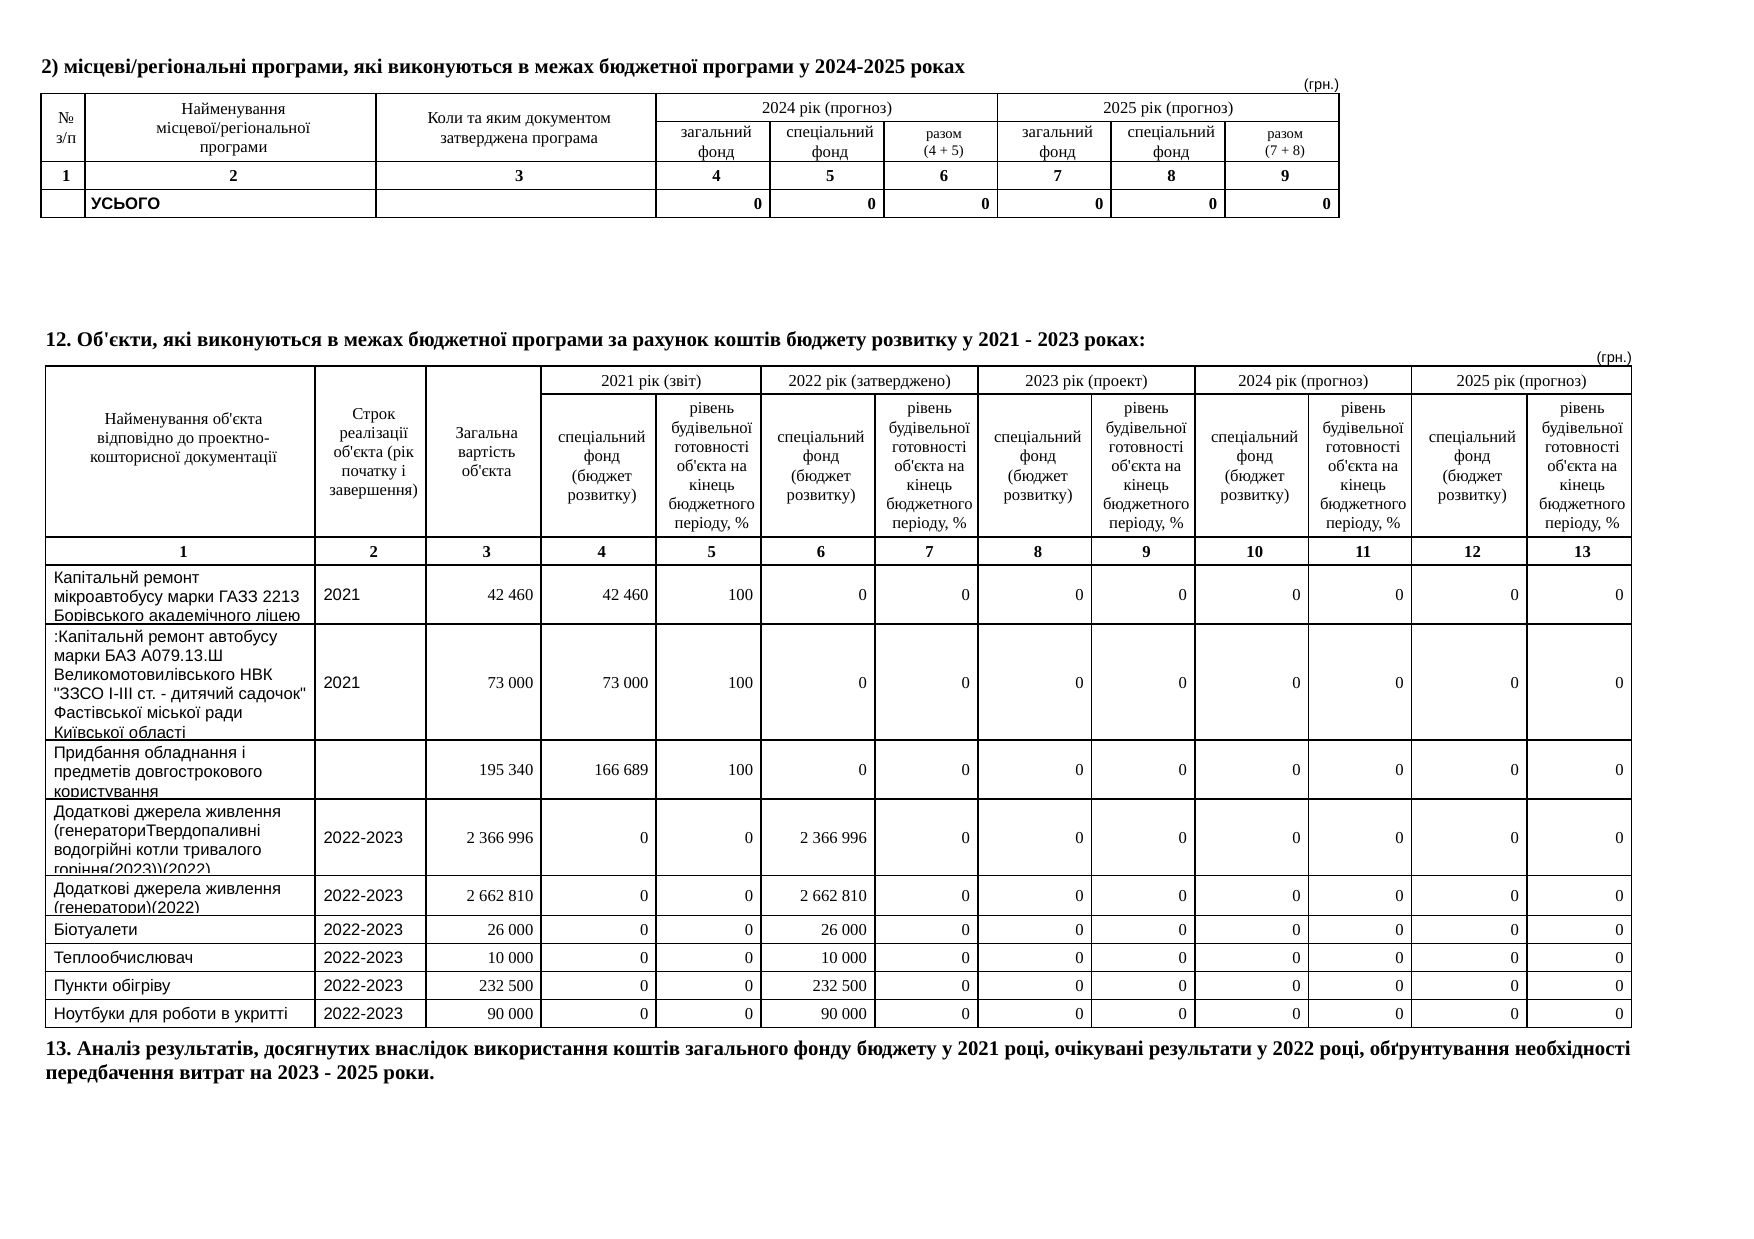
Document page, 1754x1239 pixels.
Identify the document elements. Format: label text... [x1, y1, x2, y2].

table_cell Строк реалізації об'єкта (рік початку і завершення) [316, 367, 425, 536]
table_cell [1631, 40, 1707, 93]
table_cell [1711, 536, 1716, 564]
table_cell [1711, 256, 1716, 312]
table_cell рівень будівельної готовності об'єкта на кінець бюджетного періоду, % [1528, 395, 1631, 536]
table_cell [1711, 93, 1716, 121]
table_cell [1707, 393, 1711, 536]
table_cell [1716, 564, 1753, 623]
table_cell 0 [1196, 566, 1308, 623]
table_cell [1711, 393, 1716, 536]
table_header [1707, 0, 1711, 40]
table_cell [761, 218, 770, 256]
table_cell [1340, 189, 1412, 217]
table_cell [1412, 40, 1527, 93]
table_cell 0 [979, 916, 1091, 943]
table_cell [1707, 536, 1711, 564]
table_cell [1711, 875, 1716, 914]
table_header [1711, 0, 1716, 40]
table_cell Коли та яким документом затверджена програма [377, 94, 655, 161]
table_cell [0, 161, 40, 188]
table_header [1225, 0, 1308, 40]
table_cell [0, 915, 41, 943]
table_cell 2024 рік (прогноз) [657, 94, 997, 121]
table_cell [1711, 189, 1716, 217]
table_cell [315, 218, 376, 256]
table_cell [1707, 161, 1711, 188]
table_cell [978, 218, 997, 256]
table_cell [770, 218, 875, 256]
table_cell [0, 217, 41, 256]
table_cell 0 [1412, 566, 1526, 623]
table_cell загальний фонд [657, 122, 769, 161]
table_cell [1195, 218, 1225, 256]
table_cell [541, 218, 656, 256]
table_cell [1527, 93, 1631, 121]
table_cell 0 [542, 972, 655, 999]
table_header [770, 0, 875, 40]
table_cell 0 [1412, 625, 1526, 739]
table_cell 100 [657, 566, 760, 623]
table_cell [0, 875, 41, 914]
table_cell [1339, 217, 1412, 256]
table_cell [41, 1091, 45, 1136]
table_cell спеціальний фонд (бюджет розвитку) [979, 395, 1091, 536]
table_cell [41, 256, 45, 312]
table_cell [1195, 256, 1225, 312]
table_cell 0 [1196, 944, 1308, 971]
table_cell Придбання обладнання і предметів довгострокового користування [46, 741, 314, 798]
table_cell 7 [876, 538, 977, 564]
table_header [875, 0, 884, 40]
table_cell 0 [1309, 625, 1411, 739]
table_cell [1716, 875, 1753, 914]
table_cell [875, 218, 884, 256]
table_cell 0 [876, 876, 977, 914]
table_cell 26 000 [427, 916, 540, 943]
table_cell [0, 312, 41, 365]
table_cell [1632, 536, 1707, 564]
table_cell [1527, 217, 1631, 256]
table_header [884, 0, 978, 40]
table_cell [1631, 256, 1707, 312]
table_cell [1632, 365, 1707, 393]
table_cell 6 [885, 162, 997, 188]
table_cell 0 [1226, 190, 1338, 217]
table_cell [1632, 393, 1707, 536]
table_cell 2022-2023 [316, 1000, 425, 1027]
table_cell Найменування місцевої/регіональної програми [86, 94, 375, 161]
table_cell [1716, 40, 1753, 93]
table_cell 2 366 996 [427, 800, 540, 875]
table_cell 0 [1528, 1000, 1631, 1027]
table_cell [1340, 121, 1412, 161]
table_cell 0 [1309, 944, 1411, 971]
table_cell 0 [1196, 741, 1308, 798]
table_cell 0 [1196, 972, 1308, 999]
table_cell [1340, 161, 1412, 188]
table_cell 0 [657, 972, 760, 999]
table_cell 90 000 [762, 1000, 874, 1027]
table_cell 0 [979, 566, 1091, 623]
table_cell [1632, 915, 1707, 943]
table_cell 2 [316, 538, 425, 564]
table_cell [41, 1027, 45, 1091]
table_cell 0 [1309, 566, 1411, 623]
table_cell [0, 393, 41, 536]
table_cell 90 000 [427, 1000, 540, 1027]
table_cell [1711, 40, 1716, 93]
table_cell [1632, 623, 1707, 739]
table_cell спеціальний фонд (бюджет розвитку) [542, 395, 655, 536]
table_cell [1711, 943, 1716, 971]
table_cell [1707, 915, 1711, 943]
table_cell [1527, 189, 1631, 217]
table_cell Додаткові джерела живлення (генераториТвердопаливні водогрійні котли тривалого горіння(2023))(2022) [46, 800, 314, 875]
table_header [85, 0, 315, 40]
table_cell 0 [1196, 876, 1308, 914]
table_cell 5 [657, 538, 760, 564]
table_cell 10 000 [762, 944, 874, 971]
table_cell 195 340 [427, 741, 540, 798]
table_cell 0 [1092, 800, 1194, 875]
table_cell 2022-2023 [316, 944, 425, 971]
table_cell [316, 741, 425, 798]
table_cell 2022-2023 [316, 916, 425, 943]
table_cell 0 [1528, 800, 1631, 875]
table_cell 0 [1528, 741, 1631, 798]
table_cell Найменування об'єкта відповідно до проектно- кошторисної документації [46, 367, 314, 536]
table_cell 0 [979, 944, 1091, 971]
table_cell [1716, 999, 1753, 1027]
table_cell загальний фонд [998, 122, 1110, 161]
table_cell [1631, 93, 1707, 121]
table_cell 0 [1309, 741, 1411, 798]
table_cell 0 [1528, 566, 1631, 623]
table_cell [1631, 121, 1707, 161]
table_cell 0 [1309, 800, 1411, 875]
table_cell [426, 256, 541, 312]
table_cell [41, 943, 45, 971]
table_header [1111, 0, 1195, 40]
table_cell [1716, 217, 1753, 256]
table_cell 0 [1309, 876, 1411, 914]
table_cell [1716, 93, 1753, 121]
table_cell [1716, 189, 1753, 217]
table_cell 100 [657, 741, 760, 798]
table_cell 2021 рік (звіт) [542, 367, 760, 393]
table_cell [1716, 623, 1753, 739]
table_cell Капітальнй ремонт мікроавтобусу марки ГАЗЗ 2213 Борівського академічного ліцею [46, 566, 314, 623]
table_cell [1412, 217, 1527, 256]
table_cell рівень будівельної готовності об'єкта на кінець бюджетного періоду, % [1092, 395, 1194, 536]
table_cell [1707, 623, 1711, 739]
table_cell [1707, 798, 1711, 875]
table_cell [41, 999, 45, 1027]
table_cell [1707, 189, 1711, 217]
table_cell 0 [876, 1000, 977, 1027]
table_cell [1707, 365, 1711, 393]
table_cell [1632, 798, 1707, 875]
table_cell 0 [1528, 625, 1631, 739]
table_cell [884, 256, 978, 312]
table_cell спеціальний фонд (бюджет розвитку) [762, 395, 874, 536]
table_cell 12 [1412, 538, 1526, 564]
table_cell 0 [876, 800, 977, 875]
table_cell Додаткові джерела живлення (генератори)(2022) [46, 876, 314, 914]
table_cell 0 [542, 916, 655, 943]
table_cell [1092, 218, 1111, 256]
table_cell 2022-2023 [316, 800, 425, 875]
table_cell 0 [657, 1000, 760, 1027]
table_cell [1527, 256, 1631, 312]
table_cell [42, 190, 84, 217]
table_header [1631, 0, 1707, 40]
table_cell спеціальний фонд (бюджет розвитку) [1412, 395, 1526, 536]
table_cell рівень будівельної готовності об'єкта на кінець бюджетного періоду, % [1309, 395, 1411, 536]
table_cell [1716, 536, 1753, 564]
table_cell [1707, 999, 1711, 1027]
table_cell 3 [427, 538, 540, 564]
table_cell спеціальний фонд [771, 122, 883, 161]
table_cell 0 [1528, 916, 1631, 943]
table_cell 4 [657, 162, 769, 188]
table_cell 0 [1412, 916, 1526, 943]
table_cell [1707, 40, 1711, 93]
table_cell [1707, 93, 1711, 121]
table_header [1527, 0, 1631, 40]
table_cell 166 689 [542, 741, 655, 798]
table_cell [1340, 93, 1412, 121]
table_cell [0, 189, 40, 217]
table_cell 42 460 [542, 566, 655, 623]
table_cell [1631, 189, 1707, 217]
table_cell [41, 393, 45, 536]
table_cell [0, 365, 41, 393]
table_cell [45, 256, 85, 312]
table_cell [1412, 93, 1527, 121]
table_cell [1711, 365, 1716, 393]
table_cell 0 [1196, 1000, 1308, 1027]
table_cell [1412, 161, 1527, 188]
table_cell [1716, 121, 1753, 161]
table_cell [1632, 971, 1707, 999]
table_cell [1111, 256, 1195, 312]
table_cell 0 [979, 800, 1091, 875]
table_cell разом (4 + 5) [885, 122, 997, 161]
table_cell [41, 218, 45, 256]
table_cell 0 [1412, 1000, 1526, 1027]
table_cell 2022-2023 [316, 876, 425, 914]
table_cell 26 000 [762, 916, 874, 943]
table_cell [376, 256, 426, 312]
table_cell 2 662 810 [427, 876, 540, 914]
table_cell [0, 93, 40, 121]
table_cell [0, 121, 40, 161]
table_header [0, 0, 41, 40]
table_cell [1711, 971, 1716, 999]
table_cell [0, 256, 41, 312]
table_cell 5 [771, 162, 883, 188]
table_cell 1 [42, 162, 84, 188]
table_cell 100 [657, 625, 760, 739]
table_cell (грн.) [1225, 40, 1339, 93]
table_cell Загальна вартість об'єкта [427, 367, 540, 536]
table_cell 13. Аналіз результатів, досягнутих внаслідок використання коштів загального фонду бюджету у 2021 році, очікувані результати у 2022 році, обґрунтування необхідності передбачення витрат на 2023 - 2025 роки. [45, 1027, 1716, 1091]
table_cell [376, 218, 426, 256]
table_cell [1707, 312, 1711, 365]
table_cell 13 [1528, 538, 1631, 564]
table_cell 2 662 810 [762, 876, 874, 914]
table_cell [41, 915, 45, 943]
table_cell [1632, 875, 1707, 914]
table_cell [1631, 217, 1707, 256]
table_cell [1716, 365, 1753, 393]
table_cell 2 366 996 [762, 800, 874, 875]
table_cell (грн.) [1527, 312, 1631, 365]
table_cell [1339, 40, 1412, 93]
table_cell [1309, 256, 1339, 312]
table_cell [1339, 256, 1412, 312]
table_cell 0 [542, 944, 655, 971]
table_cell 73 000 [542, 625, 655, 739]
table_cell [41, 798, 45, 875]
table_cell 0 [1528, 876, 1631, 914]
table_cell [1711, 217, 1716, 256]
table_cell 0 [876, 566, 977, 623]
table_cell [1631, 161, 1707, 188]
table_cell [1412, 256, 1527, 312]
table_cell 0 [1309, 1000, 1411, 1027]
table_header [41, 0, 45, 40]
table_cell [998, 218, 1092, 256]
table_cell 2021 [316, 625, 425, 739]
table_cell 0 [542, 876, 655, 914]
table_cell 0 [762, 741, 874, 798]
table_cell 2024 рік (прогноз) [1196, 367, 1411, 393]
table_header [1716, 0, 1753, 40]
table_cell [1111, 218, 1195, 256]
table_cell № з/п [42, 94, 84, 161]
table_cell [1716, 256, 1753, 312]
table_cell Теплообчислювач [46, 944, 314, 971]
table_cell [0, 971, 41, 999]
table_header [541, 0, 656, 40]
table_cell [1716, 393, 1753, 536]
table_cell 10 000 [427, 944, 540, 971]
table_cell [0, 1136, 1753, 1200]
table_header [1309, 0, 1339, 40]
table_cell 0 [1196, 916, 1308, 943]
table_cell 12. Об'єкти, які виконуються в межах бюджетної програми за рахунок коштів бюджету розвитку у 2021 - 2023 роках: [45, 312, 1527, 365]
table_cell [0, 1091, 41, 1136]
table_cell [0, 536, 41, 564]
table_cell 2021 [316, 566, 425, 623]
table_cell [1711, 312, 1716, 365]
table_cell 0 [876, 972, 977, 999]
table_cell 7 [998, 162, 1110, 188]
table_cell 232 500 [762, 972, 874, 999]
table_cell [1716, 739, 1753, 798]
table_cell [1716, 1091, 1753, 1136]
table_cell [1716, 798, 1753, 875]
table_cell [1711, 739, 1716, 798]
table_cell 0 [1196, 800, 1308, 875]
table_cell 9 [1226, 162, 1338, 188]
table_cell 3 [377, 162, 655, 188]
table_cell 73 000 [427, 625, 540, 739]
table_cell [1711, 121, 1716, 161]
table_cell 0 [1092, 876, 1194, 914]
table_cell [1707, 971, 1711, 999]
table_cell [1711, 999, 1716, 1027]
table_cell [1711, 623, 1716, 739]
table_cell [1716, 161, 1753, 188]
table_cell спеціальний фонд [1112, 122, 1224, 161]
table_cell УСЬОГО [86, 190, 375, 217]
table_cell [1707, 739, 1711, 798]
table_cell 0 [1196, 625, 1308, 739]
table_cell Ноутбуки для роботи в укритті [46, 1000, 314, 1027]
table_cell [0, 623, 41, 739]
table_cell [1527, 121, 1631, 161]
table_cell [1527, 40, 1631, 93]
table_cell [1707, 564, 1711, 623]
table_cell Біотуалети [46, 916, 314, 943]
table_cell 0 [1309, 972, 1411, 999]
table_header [315, 0, 376, 40]
table_cell 0 [771, 190, 883, 217]
table_cell 0 [876, 944, 977, 971]
table_cell [45, 218, 85, 256]
table_cell 0 [876, 916, 977, 943]
table_cell 0 [1112, 190, 1224, 217]
table_cell [1716, 312, 1753, 365]
table_cell 9 [1092, 538, 1194, 564]
table_cell [1632, 739, 1707, 798]
table_cell [41, 365, 45, 393]
table_cell [0, 739, 41, 798]
table_cell спеціальний фонд (бюджет розвитку) [1196, 395, 1308, 536]
table_header [1092, 0, 1111, 40]
table_cell [377, 190, 655, 217]
table_cell [0, 1027, 41, 1091]
table_cell [1225, 256, 1308, 312]
table_cell 0 [657, 876, 760, 914]
table_header [1339, 0, 1412, 40]
table_cell 2025 рік (прогноз) [998, 94, 1338, 121]
table_cell 0 [542, 800, 655, 875]
table_cell [0, 999, 41, 1027]
table_header [1412, 0, 1527, 40]
table_cell 0 [1092, 625, 1194, 739]
table_cell [426, 218, 541, 256]
table_cell [0, 40, 41, 93]
table_cell 4 [542, 538, 655, 564]
table_cell [41, 971, 45, 999]
table_cell 0 [762, 566, 874, 623]
table_cell [1225, 218, 1308, 256]
table_cell [1527, 161, 1631, 188]
table_cell [1716, 943, 1753, 971]
table_cell 42 460 [427, 566, 540, 623]
table_cell 0 [1412, 800, 1526, 875]
table_cell [1716, 971, 1753, 999]
table_cell 0 [1092, 972, 1194, 999]
table_cell [41, 312, 45, 365]
table_cell 0 [657, 800, 760, 875]
table_cell [761, 256, 770, 312]
table_cell [656, 256, 761, 312]
table_header [998, 0, 1092, 40]
table_cell [884, 218, 978, 256]
table_cell [315, 256, 376, 312]
table_cell [1716, 915, 1753, 943]
table_cell [41, 536, 45, 564]
table_cell 10 [1196, 538, 1308, 564]
table_cell [1412, 189, 1527, 217]
table_cell [41, 564, 45, 623]
table_cell [45, 1091, 1716, 1136]
table_cell 2022-2023 [316, 972, 425, 999]
table_cell 0 [1528, 944, 1631, 971]
table_cell 0 [1412, 876, 1526, 914]
table_cell [1707, 875, 1711, 914]
table_cell 0 [657, 944, 760, 971]
table_cell 0 [1412, 972, 1526, 999]
table_cell 0 [1092, 741, 1194, 798]
table_cell [998, 256, 1092, 312]
table_cell 2) місцеві/регіональні програми, які виконуються в межах бюджетної програми у 2024-2025 роках [41, 40, 1225, 93]
table_cell 0 [876, 741, 977, 798]
table_cell 6 [762, 538, 874, 564]
table_cell [1711, 915, 1716, 943]
table_cell [1412, 121, 1527, 161]
table_cell [85, 256, 315, 312]
table_cell 0 [1412, 741, 1526, 798]
table_cell 2023 рік (проект) [979, 367, 1194, 393]
table_cell [770, 256, 875, 312]
table_cell [41, 739, 45, 798]
table_cell рівень будівельної готовності об'єкта на кінець бюджетного періоду, % [876, 395, 977, 536]
table_header [1195, 0, 1225, 40]
table_cell [1092, 256, 1111, 312]
table_header [376, 0, 426, 40]
table_cell [1716, 1027, 1753, 1091]
table_cell разом (7 + 8) [1226, 122, 1338, 161]
table_cell 0 [762, 625, 874, 739]
table_cell 0 [1092, 916, 1194, 943]
table_cell 0 [979, 741, 1091, 798]
table_cell 2025 рік (прогноз) [1412, 367, 1631, 393]
table_cell [1632, 999, 1707, 1027]
table_cell [1632, 943, 1707, 971]
table_cell 0 [885, 190, 997, 217]
table_cell 0 [1092, 566, 1194, 623]
table_cell 0 [657, 190, 769, 217]
table_cell [656, 218, 761, 256]
table_cell 1 [46, 538, 314, 564]
table_header [978, 0, 997, 40]
table_cell [978, 256, 997, 312]
table_cell 232 500 [427, 972, 540, 999]
table_cell [875, 256, 884, 312]
table_cell 0 [979, 972, 1091, 999]
table_cell [41, 623, 45, 739]
table_cell 8 [1112, 162, 1224, 188]
table_cell 0 [1528, 972, 1631, 999]
table_cell 0 [1092, 944, 1194, 971]
table_cell [0, 798, 41, 875]
table_cell [0, 564, 41, 623]
table_cell [1309, 218, 1339, 256]
table_cell 0 [876, 625, 977, 739]
table_cell 0 [979, 625, 1091, 739]
table_header [45, 0, 85, 40]
table_cell :Капітальнй ремонт автобусу марки БАЗ А079.13.Ш Великомотовилівського НВК "ЗЗСО І-ІІІ ст. - дитячий садочок" Фастівської міської ради Київської області [46, 625, 314, 739]
table_cell 8 [979, 538, 1091, 564]
table_cell 0 [542, 1000, 655, 1027]
table_header [426, 0, 541, 40]
table_cell 2 [86, 162, 375, 188]
table_header [656, 0, 761, 40]
table_cell [1707, 256, 1711, 312]
table_cell 0 [979, 876, 1091, 914]
table_cell 0 [657, 916, 760, 943]
table_cell [41, 875, 45, 914]
table_cell 0 [1412, 944, 1526, 971]
table_cell [1707, 943, 1711, 971]
table_cell [1631, 312, 1707, 365]
table_cell [1707, 217, 1711, 256]
table_cell [85, 218, 315, 256]
table_cell 11 [1309, 538, 1411, 564]
table_cell [1711, 564, 1716, 623]
table_cell 0 [998, 190, 1110, 217]
table_cell рівень будівельної готовності об'єкта на кінець бюджетного періоду, % [657, 395, 760, 536]
table_cell 0 [1092, 1000, 1194, 1027]
table_cell 0 [1309, 916, 1411, 943]
table_cell [1707, 121, 1711, 161]
table_cell 0 [979, 1000, 1091, 1027]
table_cell Пункти обігріву [46, 972, 314, 999]
table_cell [1711, 161, 1716, 188]
table_header [761, 0, 770, 40]
table_cell [1711, 798, 1716, 875]
table_cell 2022 рік (затверджено) [762, 367, 977, 393]
table_cell [541, 256, 656, 312]
table_cell [1632, 564, 1707, 623]
table_cell [0, 943, 41, 971]
